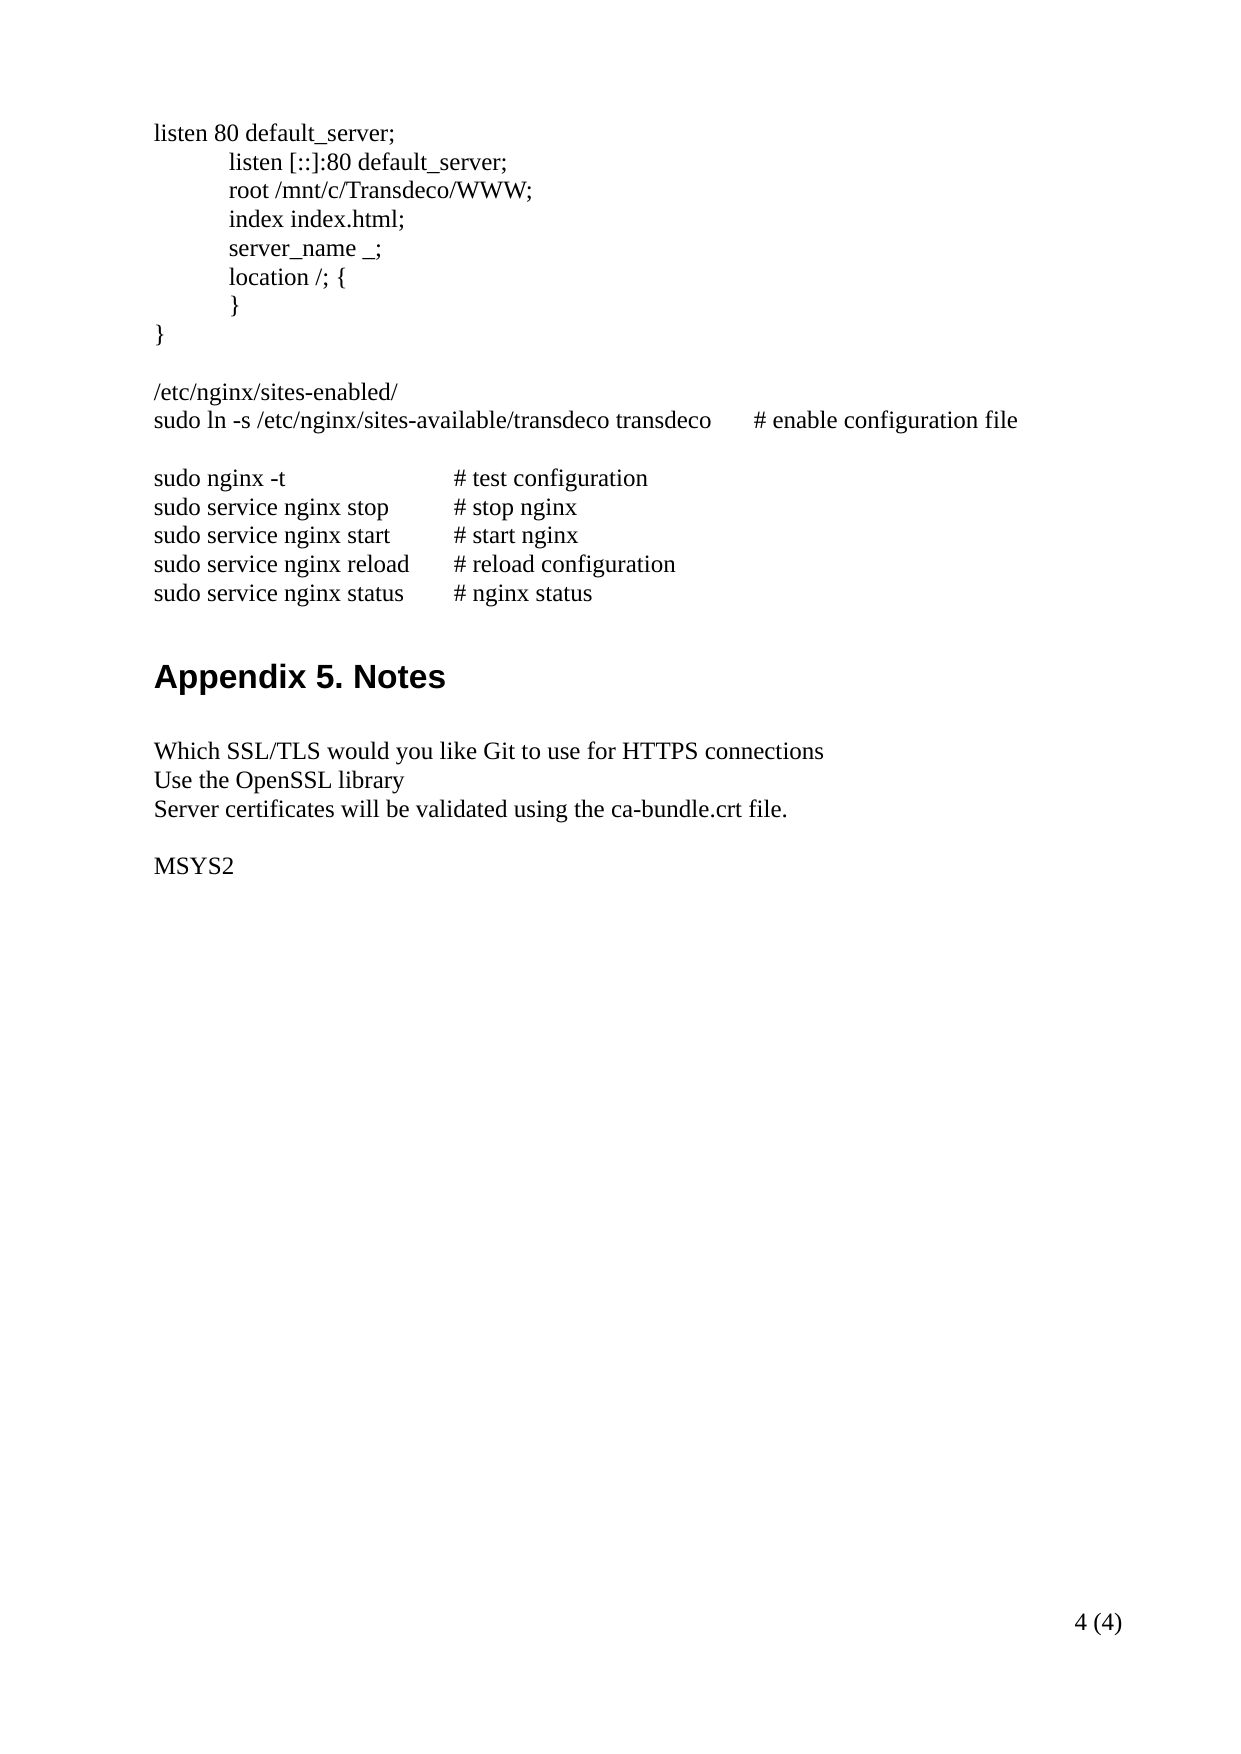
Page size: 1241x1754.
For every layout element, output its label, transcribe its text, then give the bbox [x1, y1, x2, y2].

text Use the OpenSSL library [153, 765, 1122, 794]
text sudo ln -s /etc/nginx/sites-available/transdeco transdeco # enable configuration file [153, 406, 1122, 434]
text /etc/nginx/sites-enabled/ [153, 377, 1122, 406]
text index index.html; server_name _; [153, 204, 1122, 262]
text location /; { [153, 262, 1122, 291]
text } [153, 291, 1122, 319]
text Server certificates will be validated using the ca-bundle.crt file. [153, 794, 1122, 823]
text sudo service nginx stop # stop nginx [153, 492, 1122, 521]
text Which SSL/TLS would you like Git to use for HTTPS connections [153, 736, 1122, 765]
text } [153, 319, 1122, 348]
text listen [::]:80 default_server; [153, 147, 1122, 176]
text MSYS2 [153, 851, 1122, 880]
text sudo service nginx status # nginx status [153, 578, 1122, 607]
text sudo service nginx start # start nginx [153, 521, 1122, 549]
text sudo service nginx reload # reload configuration [153, 549, 1122, 578]
text root /mnt/c/Transdeco/WWW; [153, 176, 1122, 204]
subtitle Appendix 5. Notes [153, 656, 1122, 695]
text listen 80 default_server; [153, 118, 1122, 147]
text sudo nginx -t # test configuration [153, 463, 1122, 492]
